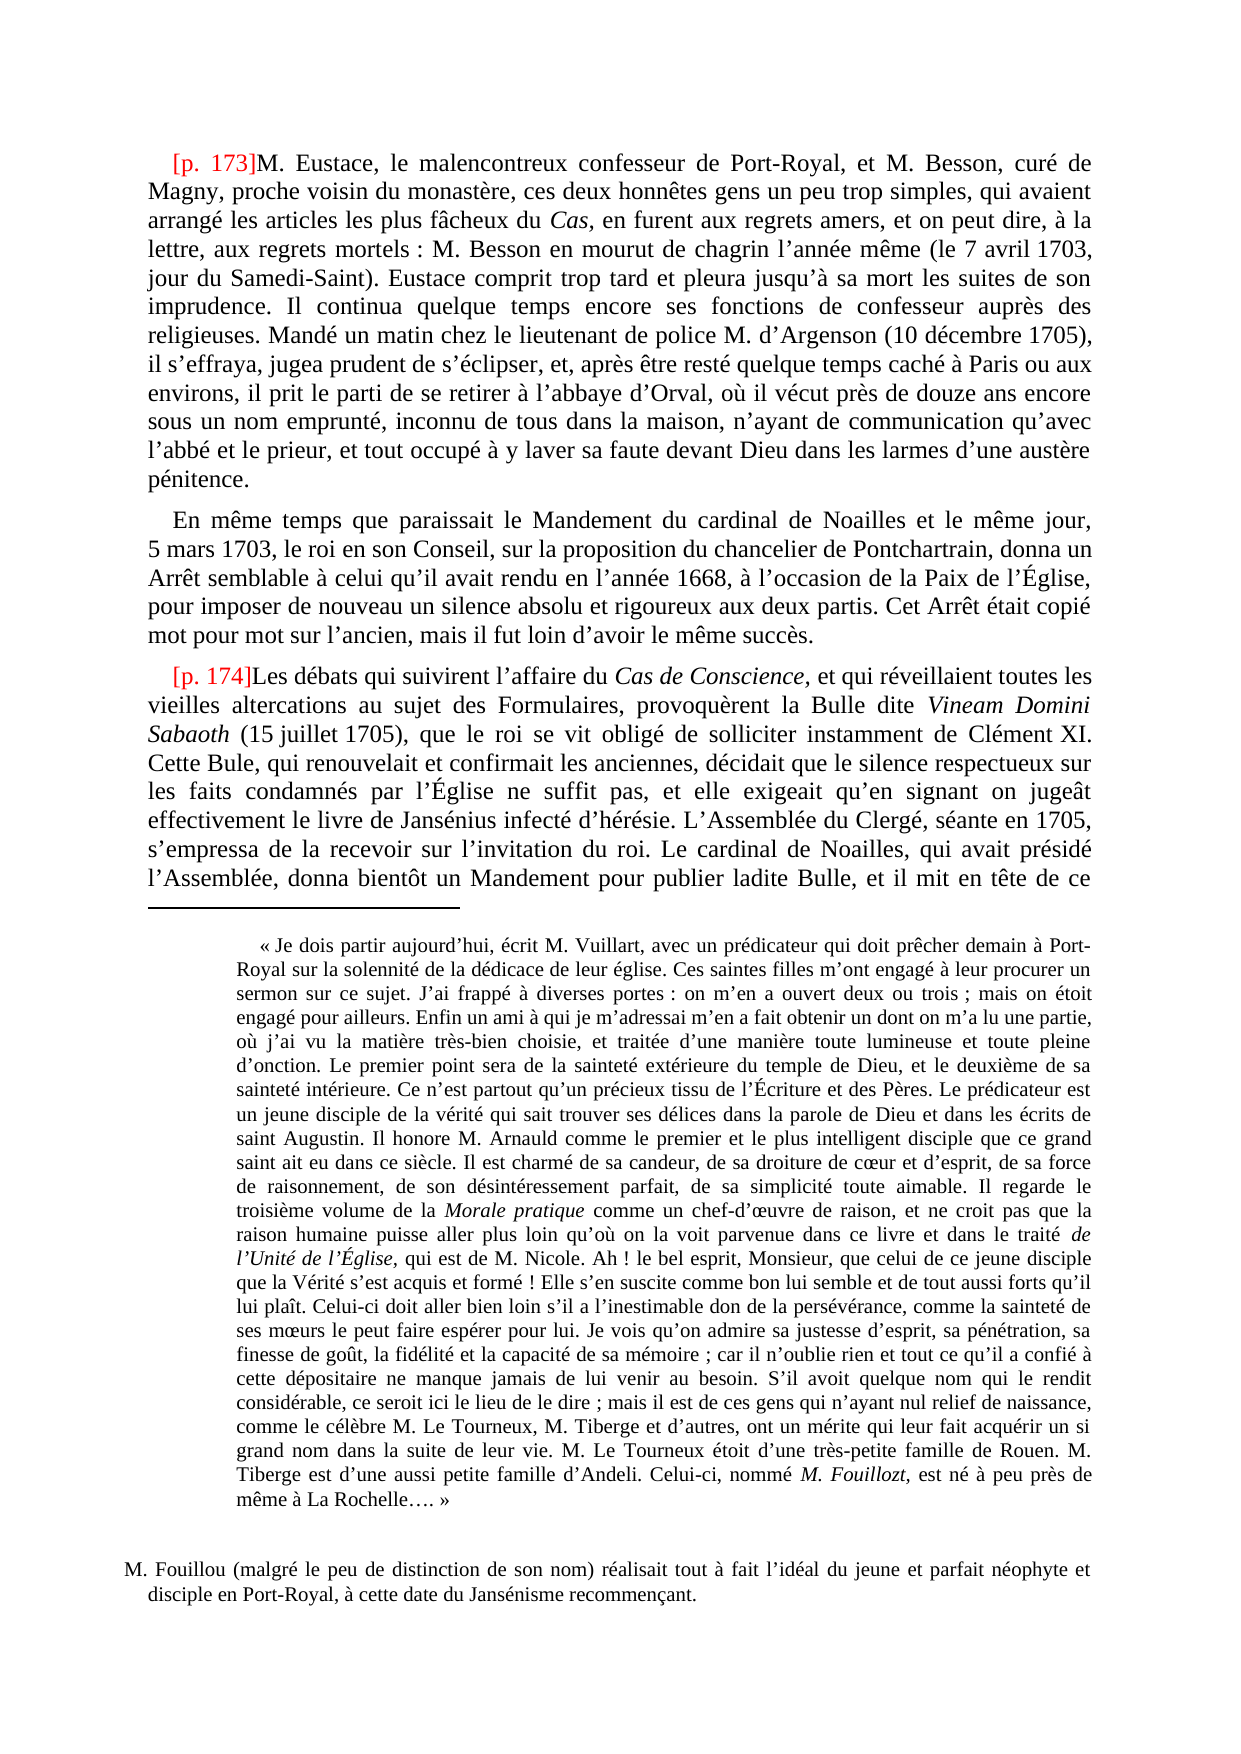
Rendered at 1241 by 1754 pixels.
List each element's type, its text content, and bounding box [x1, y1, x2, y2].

text M. Fouillou (malgré le peu de distinction de son nom) réalisait tout à fait l’idéal du jeune et parfait néophyte et disciple en Port-Royal, à cette date du Jansénisme recommençant. [124, 1556, 1093, 1606]
text En même temps que paraissait le Mandement du cardinal de Noailles et le même jour, 5 mars 1703, le roi en son Conseil, sur la proposition du chancelier de Pontchartrain, donna un Arrêt semblable à celui qu’il avait rendu en l’année 1668, à l’occasion de la Paix de l’Église, pour imposer de nouveau un silence absolu et rigoureux aux deux partis. Cet Arrêt était copié mot pour mot sur l’ancien, mais il fut loin d’avoir le même succès. [148, 505, 1093, 649]
text [p. 173]M. Eustace, le malencontreux confesseur de Port-Royal, et M. Besson, curé de Magny, proche voisin du monastère, ces deux honnêtes gens un peu trop simples, qui avaient arrangé les articles les plus fâcheux du Cas, en furent aux regrets amers, et on peut dire, à la lettre, aux regrets mortels : M. Besson en mourut de chagrin l’année même (le 7 avril 1703, jour du Samedi-Saint). Eustace comprit trop tard et pleura jusqu’à sa mort les suites de son imprudence. Il continua quelque temps encore ses fonctions de confesseur auprès des religieuses. Mandé un matin chez le lieutenant de police M. d’Argenson (10 décembre 1705), il s’effraya, jugea prudent de s’éclipser, et, après être resté quelque temps caché à Paris ou aux environs, il prit le parti de se retirer à l’abbaye d’Orval, où il vécut près de douze ans encore sous un nom emprunté, inconnu de tous dans la maison, n’ayant de communication qu’avec l’abbé et le prieur, et tout occupé à y laver sa faute devant Dieu dans les larmes d’une austère pénitence. [148, 148, 1093, 493]
text [p. 174]Les débats qui suivirent l’affaire du Cas de Conscience, et qui réveillaient toutes les vieilles altercations au sujet des Formulaires, provoquèrent la Bulle dite Vineam Domini Sabaoth (15 juillet 1705), que le roi se vit obligé de solliciter instamment de Clément XI. Cette Bule, qui renouvelait et confirmait les anciennes, décidait que le silence respectueux sur les faits condamnés par l’Église ne suffit pas, et elle exigeait qu’en signant on jugeât effectivement le livre de Jansénius infecté d’hérésie. L’Assemblée du Clergé, séante en 1705, s’empressa de la recevoir sur l’invitation du roi. Le cardinal de Noailles, qui avait présidé l’Assemblée, donna bientôt un Mandement pour publier ladite Bulle, et il mit en tête de ce [148, 661, 1093, 891]
text « Je dois partir aujourd’hui, écrit M. Vuillart, avec un prédicateur qui doit prêcher demain à Port-Royal sur la solennité de la dédicace de leur église. Ces saintes filles m’ont engagé à leur procurer un sermon sur ce sujet. J’ai frappé à diverses portes : on m’en a ouvert deux ou trois ; mais on étoit engagé pour ailleurs. Enfin un ami à qui je m’adressai m’en a fait obtenir un dont on m’a lu une partie, où j’ai vu la matière très-bien choisie, et traitée d’une manière toute lumineuse et toute pleine d’onction. Le premier point sera de la sainteté extérieure du temple de Dieu, et le deuxième de sa sainteté intérieure. Ce n’est partout qu’un précieux tissu de l’Écriture et des Pères. Le prédicateur est un jeune disciple de la vérité qui sait trouver ses délices dans la parole de Dieu et dans les écrits de saint Augustin. Il honore M. Arnauld comme le premier et le plus intelligent disciple que ce grand saint ait eu dans ce siècle. Il est charmé de sa candeur, de sa droiture de cœur et d’esprit, de sa force de raisonnement, de son désintéressement parfait, de sa simplicité toute aimable. Il regarde le troisième volume de la Morale pratique comme un chef-d’œuvre de raison, et ne croit pas que la raison humaine puisse aller plus loin qu’où on la voit parvenue dans ce livre et dans le traité de l’Unité de l’Église, qui est de M. Nicole. Ah ! le bel esprit, Monsieur, que celui de ce jeune disciple que la Vérité s’est acquis et formé ! Elle s’en suscite comme bon lui semble et de tout aussi forts qu’il lui plaît. Celui-ci doit aller bien loin s’il a l’inestimable don de la persévérance, comme la sainteté de ses mœurs le peut faire espérer pour lui. Je vois qu’on admire sa justesse d’esprit, sa pénétration, sa finesse de goût, la fidélité et la capacité de sa mémoire ; car il n’oublie rien et tout ce qu’il a confié à cette dépositaire ne manque jamais de lui venir au besoin. S’il avoit quelque nom qui le rendit considérable, ce seroit ici le lieu de le dire ; mais il est de ces gens qui n’ayant nul relief de naissance, comme le célèbre M. Le Tourneux, M. Tiberge et d’autres, ont un mérite qui leur fait acquérir un si grand nom dans la suite de leur vie. M. Le Tourneux étoit d’une très-petite famille de Rouen. M. Tiberge est d’une aussi petite famille d’Andeli. Celui-ci, nommé M. Fouillozt, est né à peu près de même à La Rochelle…. » [236, 933, 1093, 1511]
